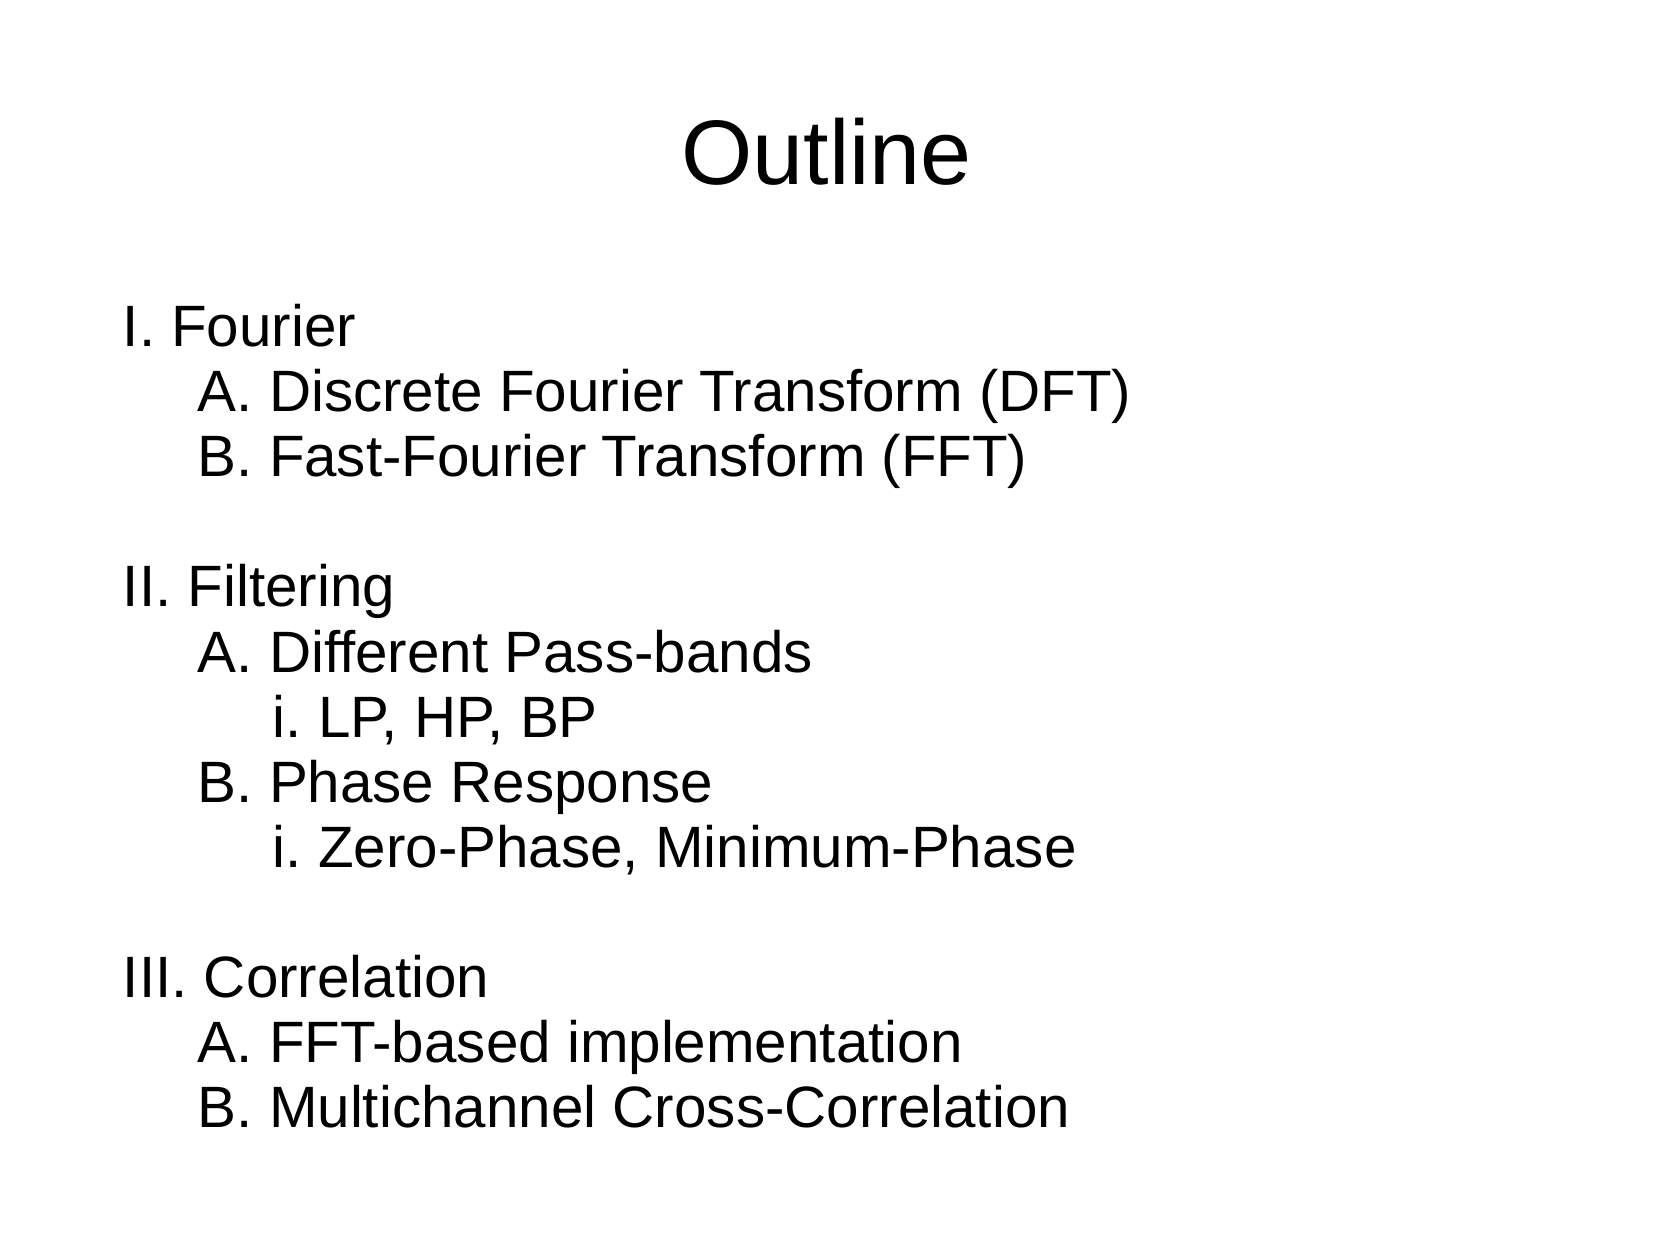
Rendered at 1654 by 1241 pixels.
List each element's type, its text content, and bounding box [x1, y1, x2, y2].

title Outline [82, 49, 1571, 257]
text_box I. Fourier A. Discrete Fourier Transform (DFT) B. Fast-Fourier Transform (FFT) II. Filtering A. Different Pass-bands i. LP, HP, BP B. Phase Response i. Zero-Phase, Minimum-Phase III. Correlation A. FFT-based implementation B. Multichannel Cross-Correlation [108, 286, 1549, 1150]
